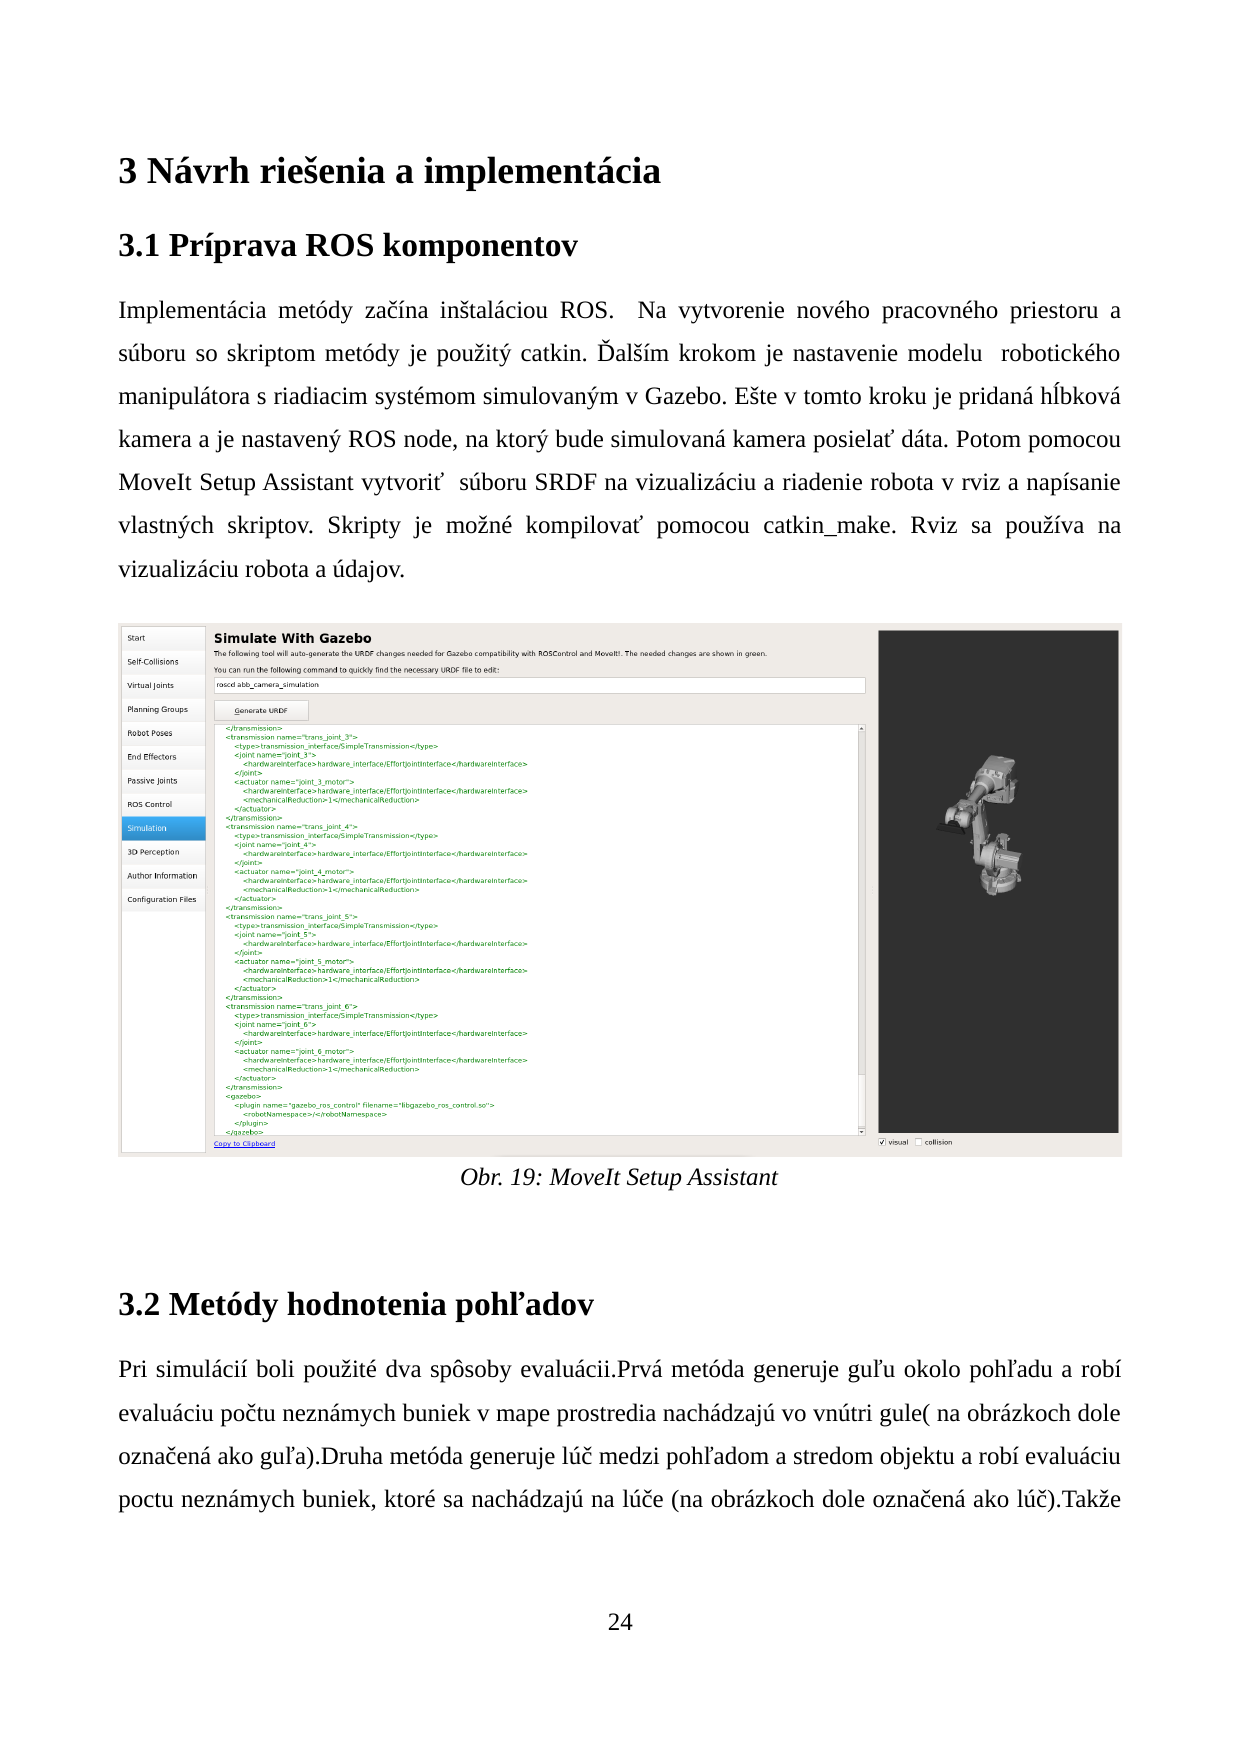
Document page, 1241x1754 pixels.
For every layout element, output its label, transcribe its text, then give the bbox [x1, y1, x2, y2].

text Pri simulácií boli použité dva spôsoby evaluácii.Prvá metóda generuje guľu okolo pohľadu a robí evaluáciu počtu neznámych buniek v mape prostredia nachádzajú vo vnútri gule( na obrázkoch dole označená ako guľa).Druha metóda generuje lúč medzi pohľadom a stredom objektu a robí evaluáciu poctu neznámych buniek, ktoré sa nachádzajú na lúče (na obrázkoch dole označená ako lúč).Takže [118, 1354, 1122, 1513]
subtitle Príprava ROS komponentov [118, 224, 1122, 263]
text Obr. 19: MoveIt Setup Assistant [118, 1157, 1122, 1191]
picture [118, 623, 1123, 1157]
subtitle Návrh riešenia a implementácia [118, 148, 1122, 191]
text Implementácia metódy začína inštaláciou ROS. Na vytvorenie nového pracovného priestoru a súboru so skriptom metódy je použitý catkin. Ďalším krokom je nastavenie modelu robotického manipulátora s riadiacim systémom simulovaným v Gazebo. Ešte v tomto kroku je pridaná hĺbková kamera a je nastavený ROS node, na ktorý bude simulovaná kamera posielať dáta. Potom pomocou MoveIt Setup Assistant vytvoriť súboru SRDF na vizualizáciu a riadenie robota v rviz a napísanie vlastných skriptov. Skripty je možné kompilovať pomocou catkin_make. Rviz sa používa na vizualizáciu robota a údajov. [118, 295, 1122, 582]
subtitle Metódy hodnotenia pohľadov [118, 1284, 1122, 1323]
